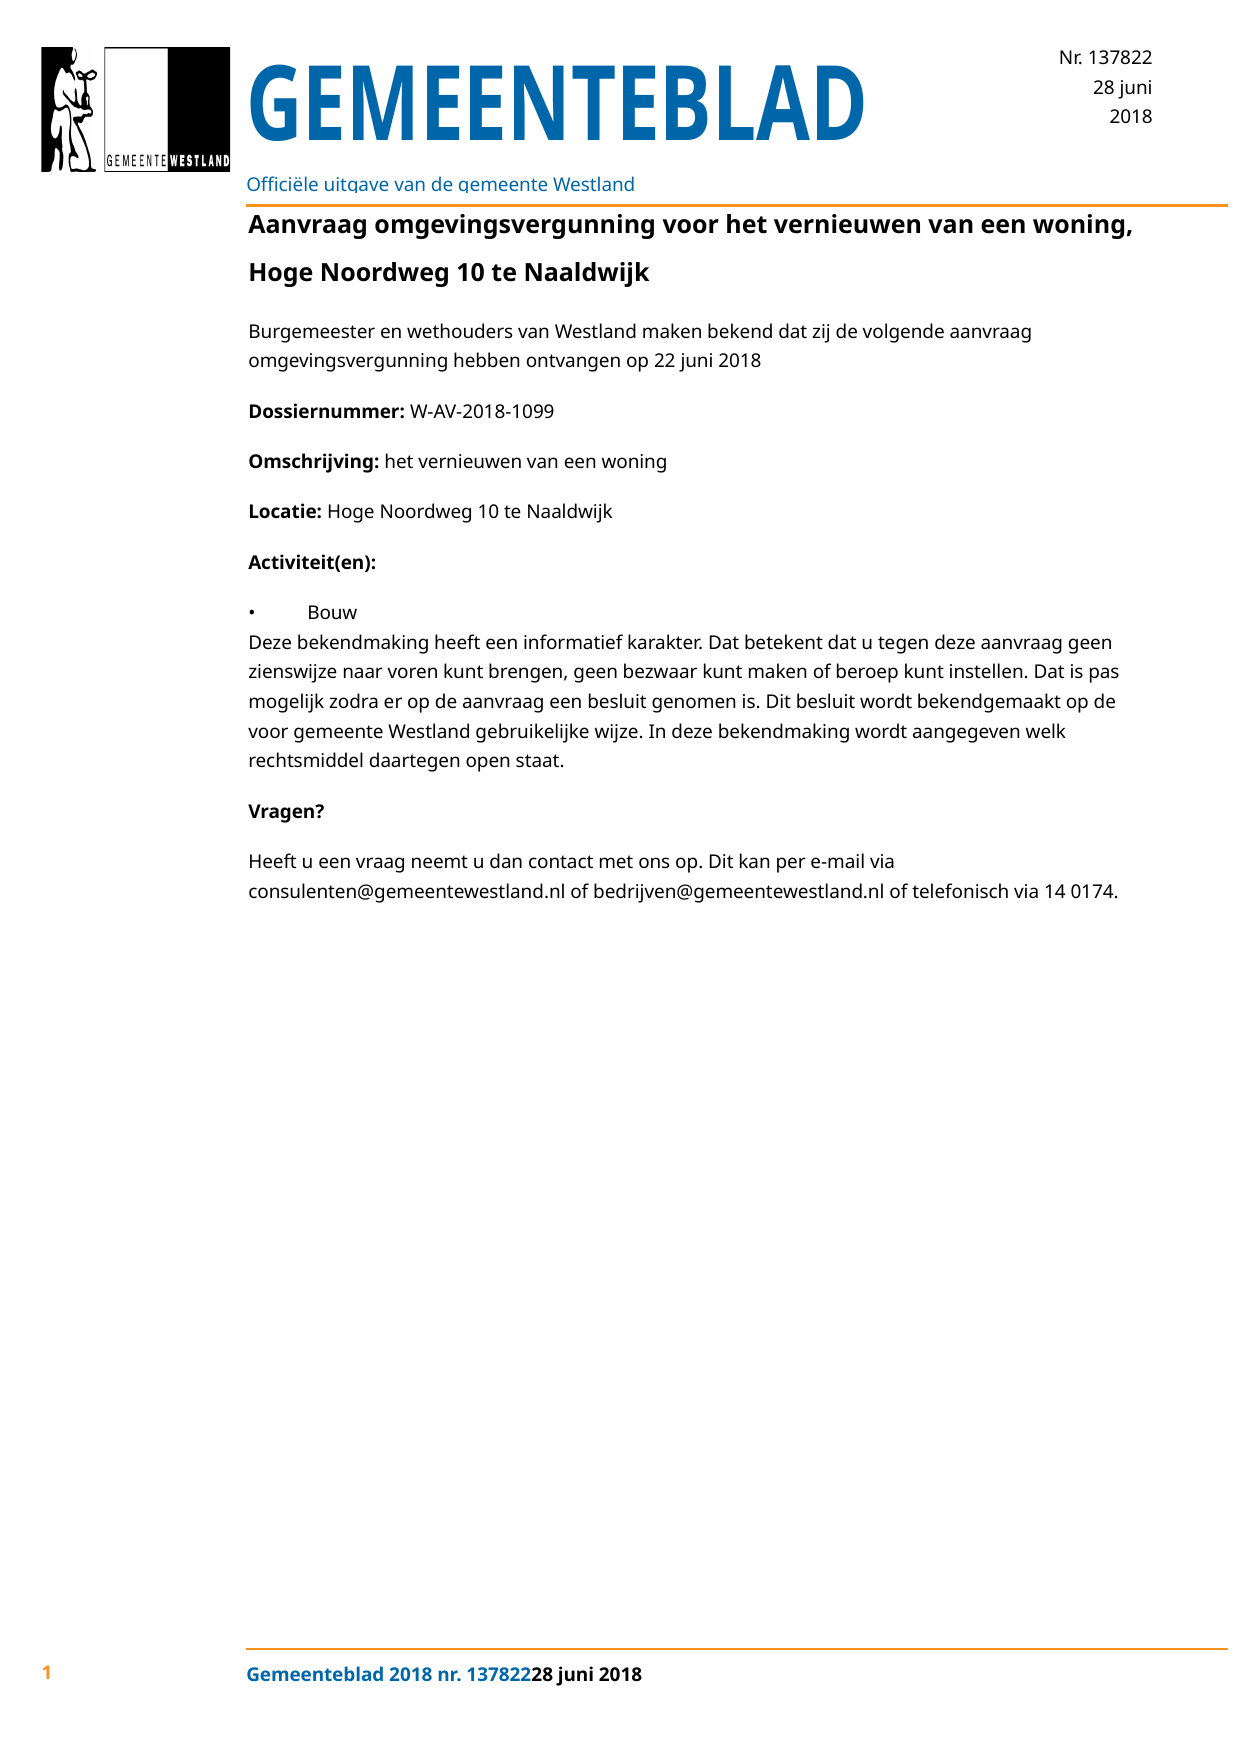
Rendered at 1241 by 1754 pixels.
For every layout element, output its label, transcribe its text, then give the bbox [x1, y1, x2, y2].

text Activiteit(en): [248, 549, 1152, 575]
text Heeft u een vraag neemt u dan contact met ons op. Dit kan per e-mail via consulenten@gemeentewestland.nl of bedrijven@gemeentewestland.nl of telefonisch via 14 0174. [248, 848, 1152, 904]
text Aanvraag omgevingsvergunning voor het vernieuwen van een woning, Hoge Noordweg 10 te Naaldwijk [248, 207, 1152, 288]
text Deze bekendmaking heeft een informatief karakter. Dat betekent dat u tegen deze aanvraag geen zienswijze naar voren kunt brengen, geen bezwaar kunt maken of beroep kunt instellen. Dat is pas mogelijk zodra er op de aanvraag een besluit genomen is. Dit besluit wordt bekendgemaakt op de voor gemeente Westland gebruikelijke wijze. In deze bekendmaking wordt aangegeven welk rechtsmiddel daartegen open staat. [248, 629, 1152, 773]
list Bouw [248, 599, 1152, 625]
text Dossiernummer: W-AV-2018-1099 [248, 398, 1152, 424]
text Vragen? [248, 798, 1152, 824]
text Burgemeester en wethouders van Westland maken bekend dat zij de volgende aanvraag omgevingsvergunning hebben ontvangen op 22 juni 2018 [248, 318, 1152, 373]
text Locatie: Hoge Noordweg 10 te Naaldwijk [248, 499, 1152, 524]
picture [41, 47, 231, 172]
text Omschrijving: het vernieuwen van een woning [248, 448, 1152, 474]
